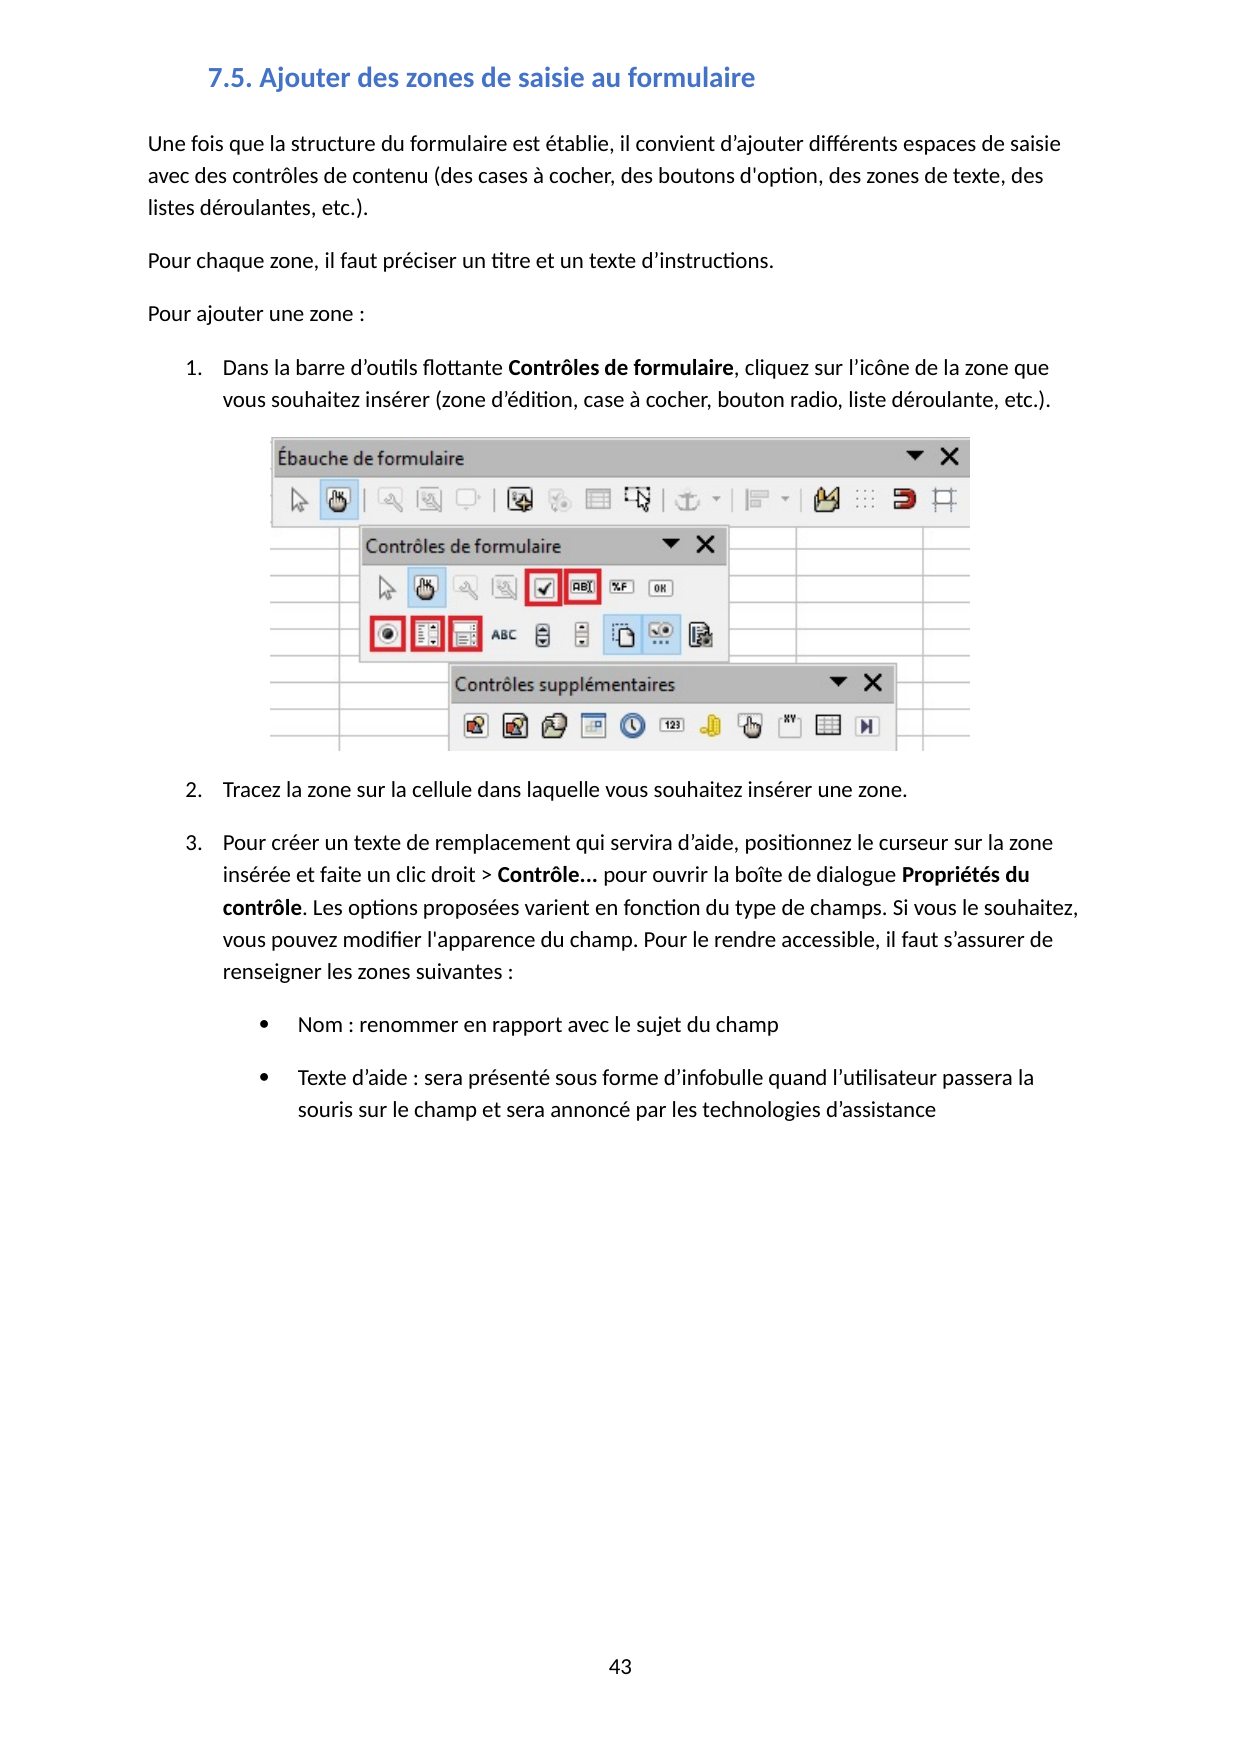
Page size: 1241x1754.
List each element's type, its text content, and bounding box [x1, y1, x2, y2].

list Nom : renommer en rapport avec le sujet du champ [260, 1010, 1093, 1038]
list Pour créer un texte de remplacement qui servira d’aide, positionnez le curseur sur la zone insérée et faite un clic droit > Contrôle... pour ouvrir la boîte de dialogue Propriétés du contrôle. Les options proposées varient en fonction du type de champs. Si vous le souhaitez, vous pouvez modifier l'apparence du champ. Pour le rendre accessible, il faut s’assurer de renseigner les zones suivantes : [185, 828, 1093, 985]
picture [270, 437, 970, 751]
text Une fois que la structure du formulaire est établie, il convient d’ajouter différents espaces de saisie avec des contrôles de contenu (des cases à cocher, des boutons d'option, des zones de texte, des listes déroulantes, etc.). [148, 129, 1093, 222]
list Texte d’aide : sera présenté sous forme d’infobulle quand l’utilisateur passera la souris sur le champ et sera annoncé par les technologies d’assistance [260, 1063, 1093, 1123]
list Dans la barre d’outils flottante Contrôles de formulaire, cliquez sur l’icône de la zone que vous souhaitez insérer (zone d’édition, case à cocher, bouton radio, liste déroulante, etc.). [185, 353, 1093, 413]
subtitle 7.5. Ajouter des zones de saisie au formulaire [148, 59, 1093, 95]
text Pour ajouter une zone : [148, 299, 1093, 328]
list Tracez la zone sur la cellule dans laquelle vous souhaitez insérer une zone. [185, 775, 1093, 803]
text Pour chaque zone, il faut préciser un titre et un texte d’instructions. [148, 247, 1093, 274]
